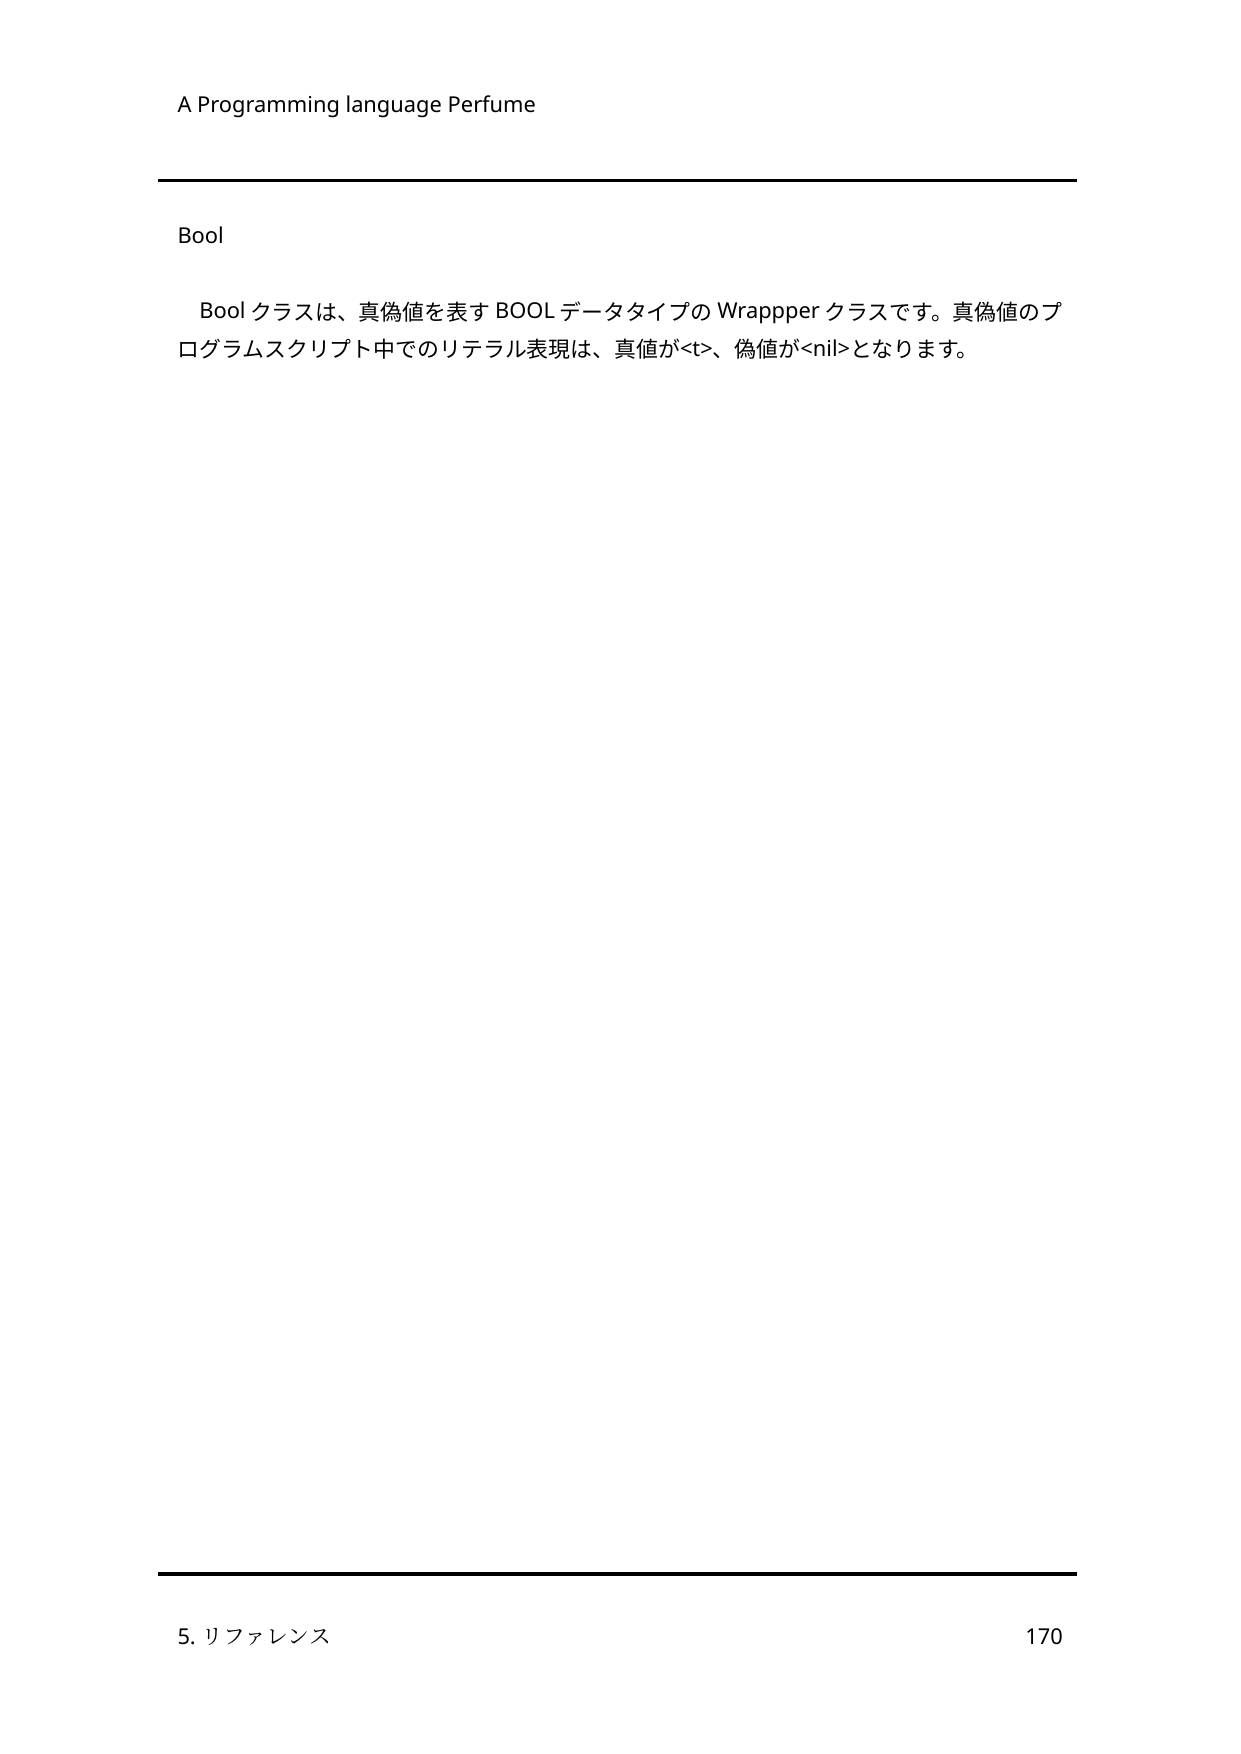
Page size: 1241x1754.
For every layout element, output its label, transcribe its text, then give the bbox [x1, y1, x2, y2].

text Boolクラスは、真偽値を表すBOOLデータタイプのWrappperクラスです。真偽値のプログラムスクリプト中でのリテラル表現は、真値が<t>、偽値が<nil>となります。 [177, 292, 1063, 367]
subtitle Bool [177, 217, 1063, 254]
